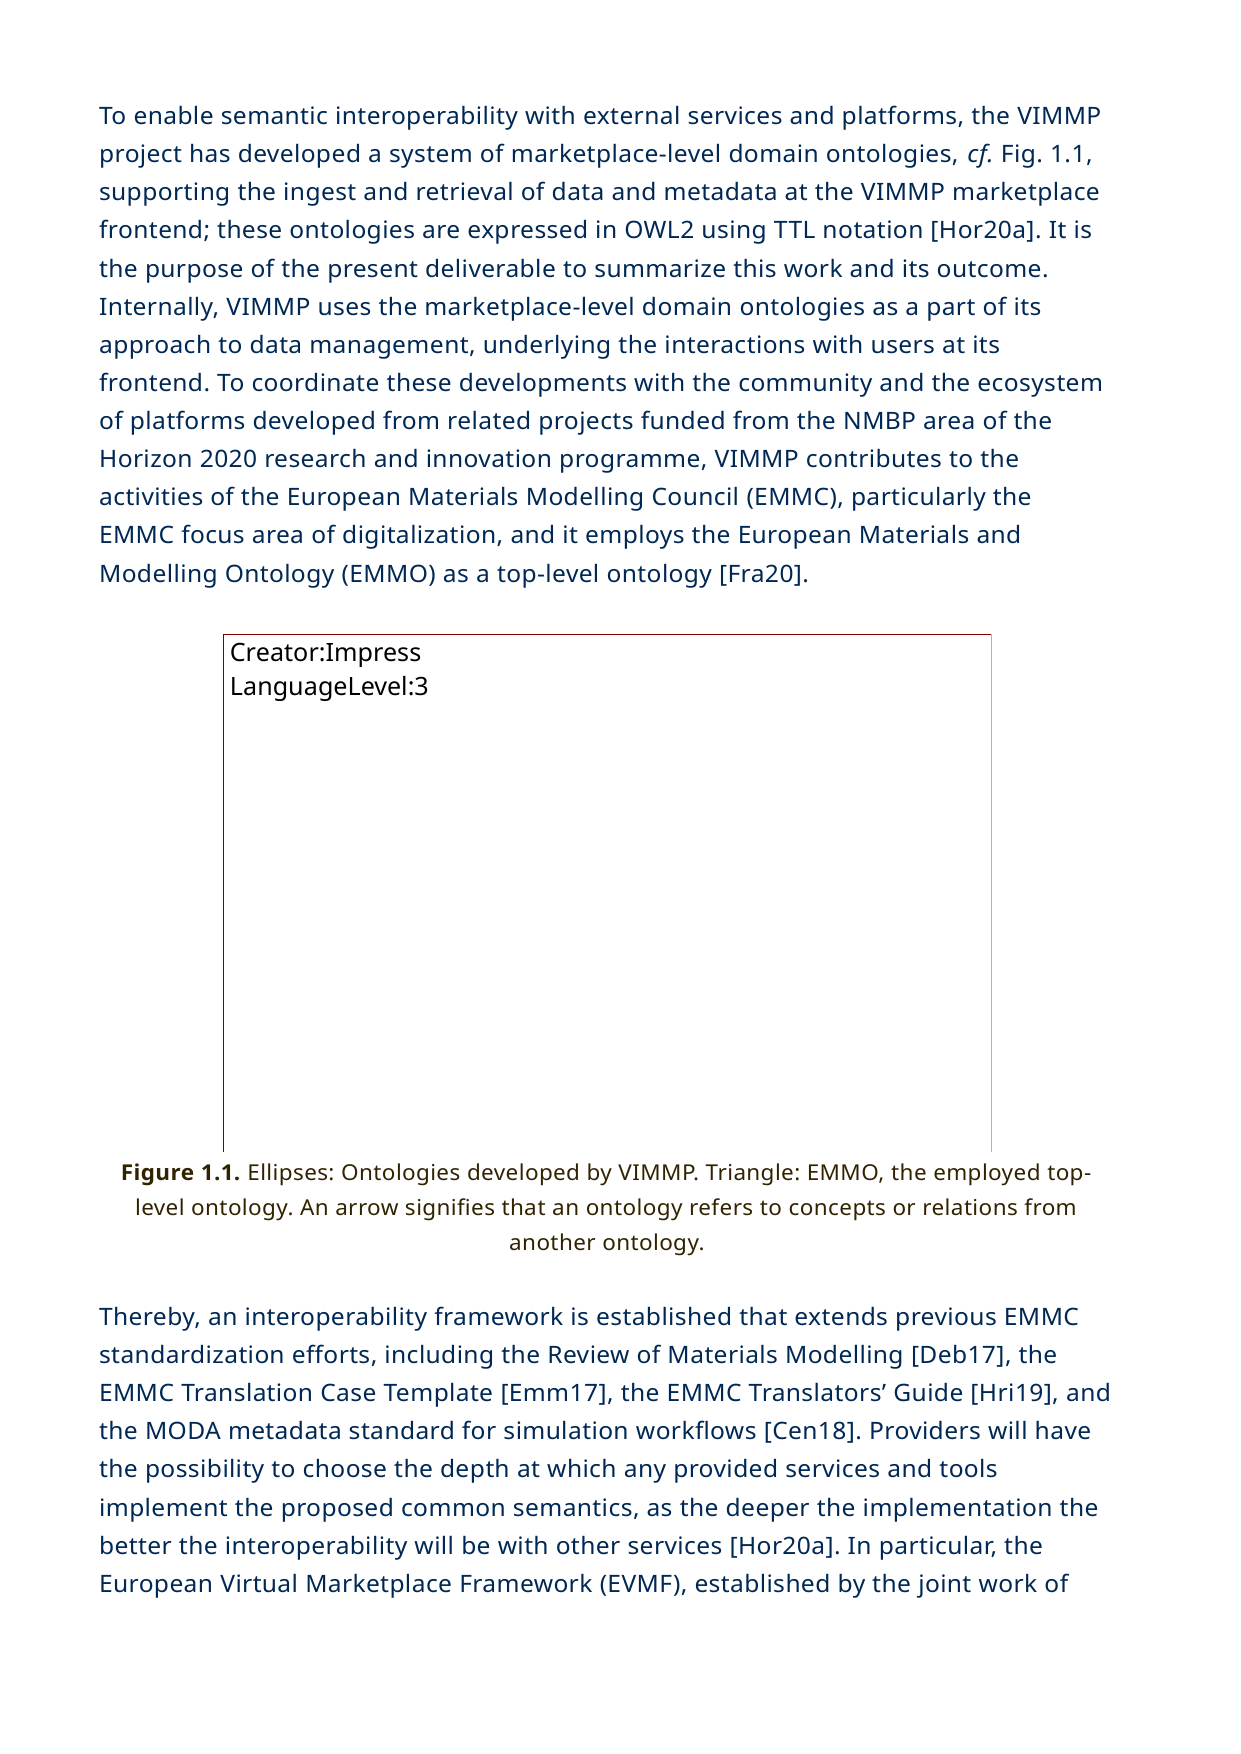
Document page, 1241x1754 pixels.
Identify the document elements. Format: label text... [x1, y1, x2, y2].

text Figure 1.1. Ellipses: Ontologies developed by VIMMP. Triangle: EMMO, the employed top-level ontology. An arrow signifies that an ontology refers to concepts or relations from another ontology. [99, 1157, 1114, 1257]
text Thereby, an interoperability framework is established that extends previous EMMC standardization efforts, including the Review of Materials Modelling [Deb17], the EMMC Translation Case Template [Emm17], the EMMC Translators’ Guide [Hri19], and the MODA metadata standard for simulation workflows [Cen18]. Providers will have the possibility to choose the depth at which any provided services and tools implement the proposed common semantics, as the deeper the implementation the better the interoperability will be with other services [Hor20a]. In particular, the European Virtual Marketplace Framework (EVMF), established by the joint work of [99, 1300, 1114, 1599]
text To enable semantic interoperability with external services and platforms, the VIMMP project has developed a system of marketplace-level domain ontologies, cf. Fig. 1.1, supporting the ingest and retrieval of data and metadata at the VIMMP marketplace frontend; these ontologies are expressed in OWL2 using TTL notation [Hor20a]. It is the purpose of the present deliverable to summarize this work and its outcome. Internally, VIMMP uses the marketplace-level domain ontologies as a part of its approach to data management, underlying the interactions with users at its frontend. To coordinate these developments with the community and the ecosystem of platforms developed from related projects funded from the NMBP area of the Horizon 2020 research and innovation programme, VIMMP contributes to the activities of the European Materials Modelling Council (EMMC), particularly the EMMC focus area of digitalization, and it employs the European Materials and Modelling Ontology (EMMO) as a top-level ontology [Fra20]. [99, 99, 1114, 589]
